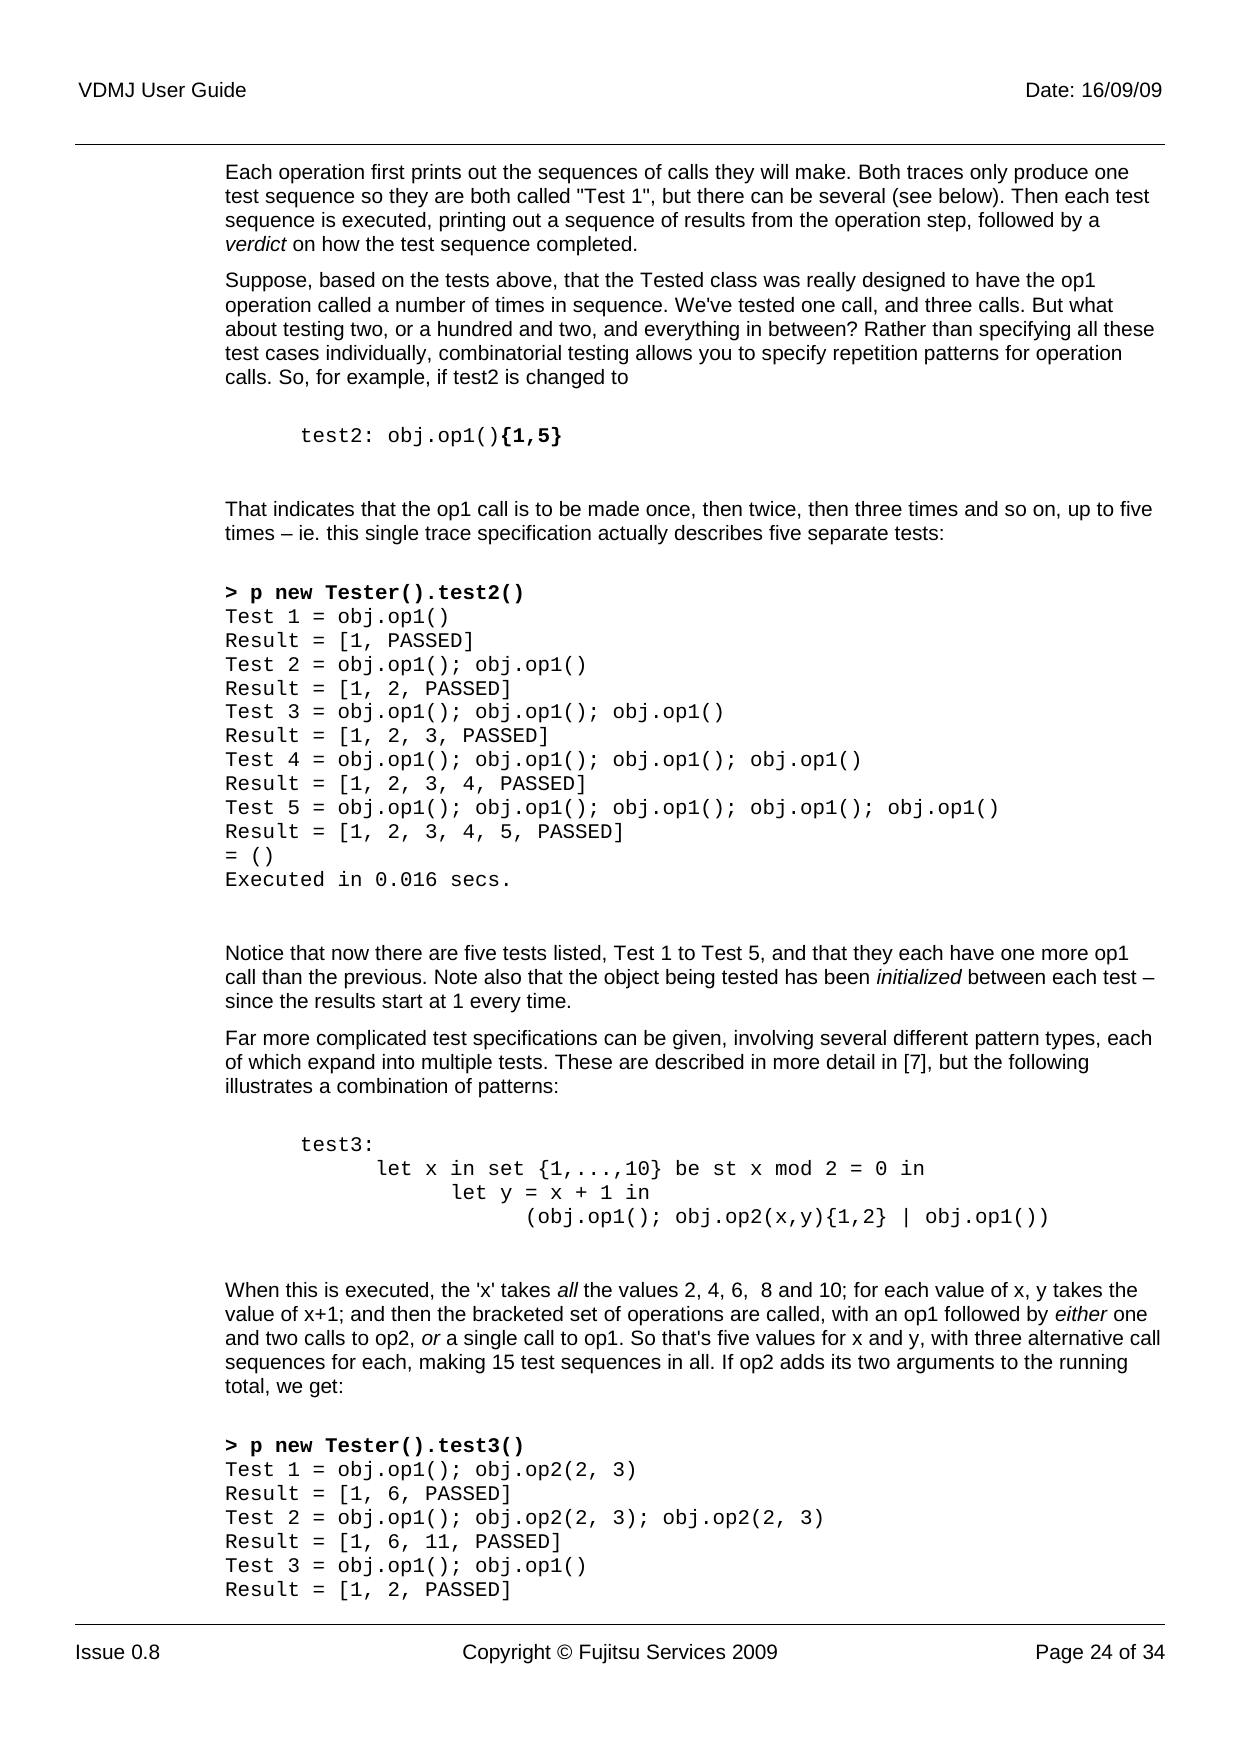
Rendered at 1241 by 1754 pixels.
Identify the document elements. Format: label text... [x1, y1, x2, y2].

text That indicates that the op1 call is to be made once, then twice, then three times and so on, up to five times – ie. this single trace specification actually describes five separate tests: [225, 497, 1165, 545]
text let x in set {1,...,10} be st x mod 2 = 0 in [225, 1158, 1165, 1182]
text Result = [1, 2, 3, PASSED] [225, 725, 1165, 749]
text Test 2 = obj.op1(); obj.op2(2, 3); obj.op2(2, 3) [225, 1507, 1165, 1531]
text Result = [1, 6, PASSED] [225, 1483, 1165, 1507]
text Test 4 = obj.op1(); obj.op1(); obj.op1(); obj.op1() [225, 749, 1165, 773]
text test3: [225, 1134, 1165, 1158]
text Result = [1, 6, 11, PASSED] [225, 1531, 1165, 1555]
text Test 3 = obj.op1(); obj.op1() [225, 1555, 1165, 1579]
text > p new Tester().test2() [225, 582, 1165, 606]
text Test 1 = obj.op1() [225, 606, 1165, 629]
text When this is executed, the 'x' takes all the values 2, 4, 6, 8 and 10; for each value of x, y takes the value of x+1; and then the bracketed set of operations are called, with an op1 followed by either one and two calls to op2, or a single call to op1. So that's five values for x and y, with three alternative call sequences for each, making 15 test sequences in all. If op2 adds its two arguments to the running total, we get: [225, 1278, 1165, 1398]
text > p new Tester().test3() [225, 1435, 1165, 1459]
text test2: obj.op1(){1,5} [225, 425, 1165, 449]
text Result = [1, PASSED] [225, 629, 1165, 653]
text (obj.op1(); obj.op2(x,y){1,2} | obj.op1()) [225, 1206, 1165, 1230]
text = () [225, 845, 1165, 869]
text let y = x + 1 in [225, 1182, 1165, 1206]
text Result = [1, 2, 3, 4, PASSED] [225, 773, 1165, 797]
text Result = [1, 2, PASSED] [225, 677, 1165, 701]
text Notice that now there are five tests listed, Test 1 to Test 5, and that they each have one more op1 call than the previous. Note also that the object being tested has been initialized between each test – since the results start at 1 every time. [225, 941, 1165, 1013]
text Result = [1, 2, PASSED] [225, 1579, 1165, 1603]
text Far more complicated test specifications can be given, involving several different pattern types, each of which expand into multiple tests. These are described in more detail in [7], but the following illustrates a combination of patterns: [225, 1026, 1165, 1098]
text Test 1 = obj.op1(); obj.op2(2, 3) [225, 1459, 1165, 1483]
text Test 3 = obj.op1(); obj.op1(); obj.op1() [225, 701, 1165, 725]
text Result = [1, 2, 3, 4, 5, PASSED] [225, 821, 1165, 845]
text Suppose, based on the tests above, that the Tested class was really designed to have the op1 operation called a number of times in sequence. We've tested one call, and three calls. But what about testing two, or a hundred and two, and everything in between? Rather than specifying all these test cases individually, combinatorial testing allows you to specify repetition patterns for operation calls. So, for example, if test2 is changed to [225, 268, 1165, 389]
text Test 5 = obj.op1(); obj.op1(); obj.op1(); obj.op1(); obj.op1() [225, 797, 1165, 821]
text Test 2 = obj.op1(); obj.op1() [225, 653, 1165, 677]
text Each operation first prints out the sequences of calls they will make. Both traces only produce one test sequence so they are both called "Test 1", but there can be several (see below). Then each test sequence is executed, printing out a sequence of results from the operation step, followed by a verdict on how the test sequence completed. [225, 160, 1165, 256]
text Executed in 0.016 secs. [225, 869, 1165, 893]
